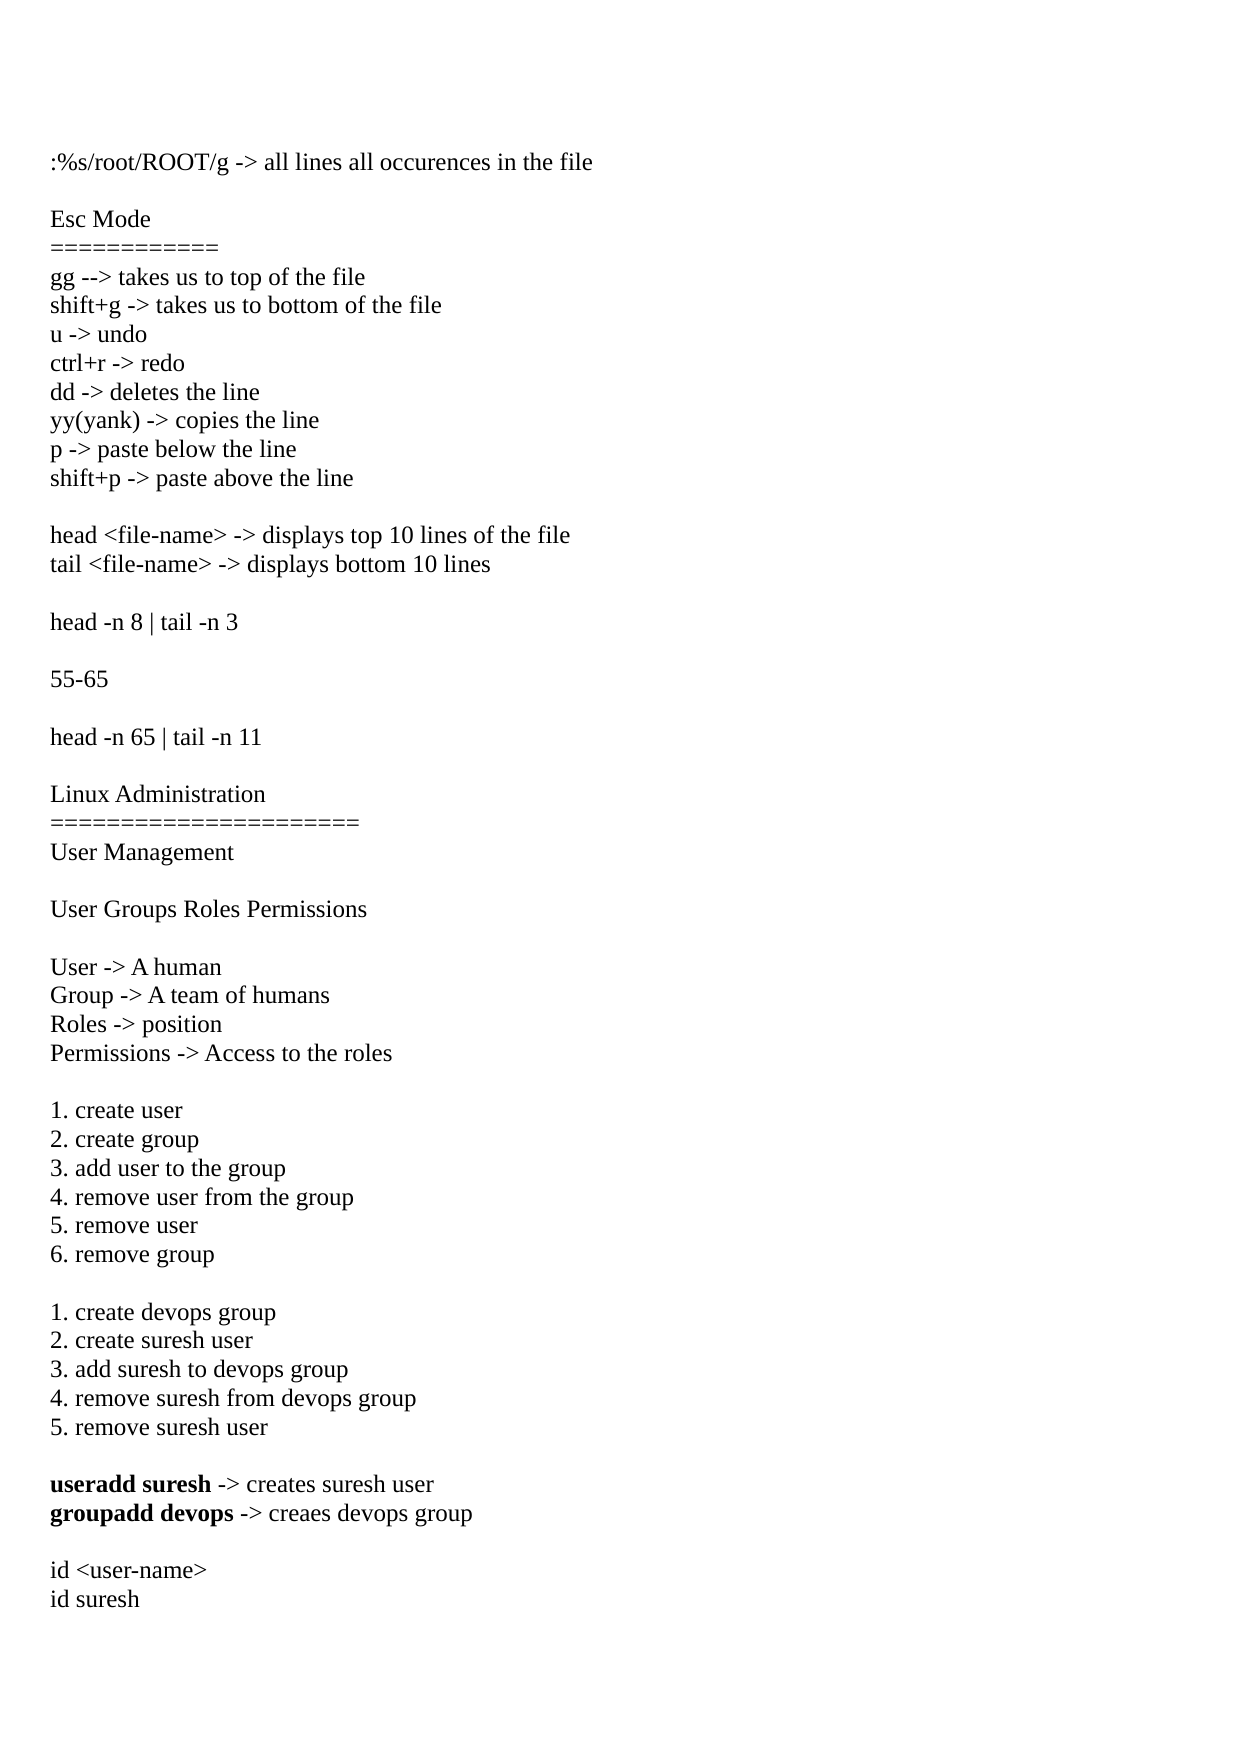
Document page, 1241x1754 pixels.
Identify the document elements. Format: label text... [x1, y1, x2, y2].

text id <user-name> [50, 1556, 1178, 1584]
text head <file-name> -> displays top 10 lines of the file [50, 521, 1178, 549]
text ctrl+r -> redo [50, 348, 1178, 377]
text head -n 65 | tail -n 11 [50, 722, 1178, 751]
text 2. create suresh user [50, 1326, 1178, 1354]
text Linux Administration [50, 779, 1178, 808]
text User Management [50, 837, 1178, 866]
text ====================== [50, 808, 1178, 837]
text User -> A human [50, 952, 1178, 981]
text User Groups Roles Permissions [50, 894, 1178, 923]
text 1. create user [50, 1096, 1178, 1124]
text 1. create devops group [50, 1297, 1178, 1326]
text groupadd devops -> creaes devops group [50, 1498, 1178, 1527]
text id suresh [50, 1584, 1178, 1613]
text u -> undo [50, 319, 1178, 348]
text ============ [50, 233, 1178, 262]
text 3. add user to the group [50, 1153, 1178, 1182]
text 3. add suresh to devops group [50, 1354, 1178, 1383]
text 4. remove user from the group [50, 1182, 1178, 1211]
text 4. remove suresh from devops group [50, 1383, 1178, 1412]
text Esc Mode [50, 204, 1178, 233]
text useradd suresh -> creates suresh user [50, 1469, 1178, 1498]
text dd -> deletes the line [50, 377, 1178, 406]
text 5. remove user [50, 1211, 1178, 1239]
text yy(yank) -> copies the line [50, 406, 1178, 434]
text Group -> A team of humans [50, 981, 1178, 1009]
text :%s/root/ROOT/g -> all lines all occurences in the file [50, 147, 1178, 176]
text 5. remove suresh user [50, 1412, 1178, 1441]
text Roles -> position [50, 1009, 1178, 1038]
text 6. remove group [50, 1239, 1178, 1268]
text 55-65 [50, 664, 1178, 693]
text p -> paste below the line [50, 434, 1178, 463]
text shift+g -> takes us to bottom of the file [50, 291, 1178, 319]
text gg --> takes us to top of the file [50, 262, 1178, 291]
text shift+p -> paste above the line [50, 463, 1178, 492]
text head -n 8 | tail -n 3 [50, 607, 1178, 636]
text Permissions -> Access to the roles [50, 1038, 1178, 1067]
text 2. create group [50, 1124, 1178, 1153]
text tail <file-name> -> displays bottom 10 lines [50, 549, 1178, 578]
